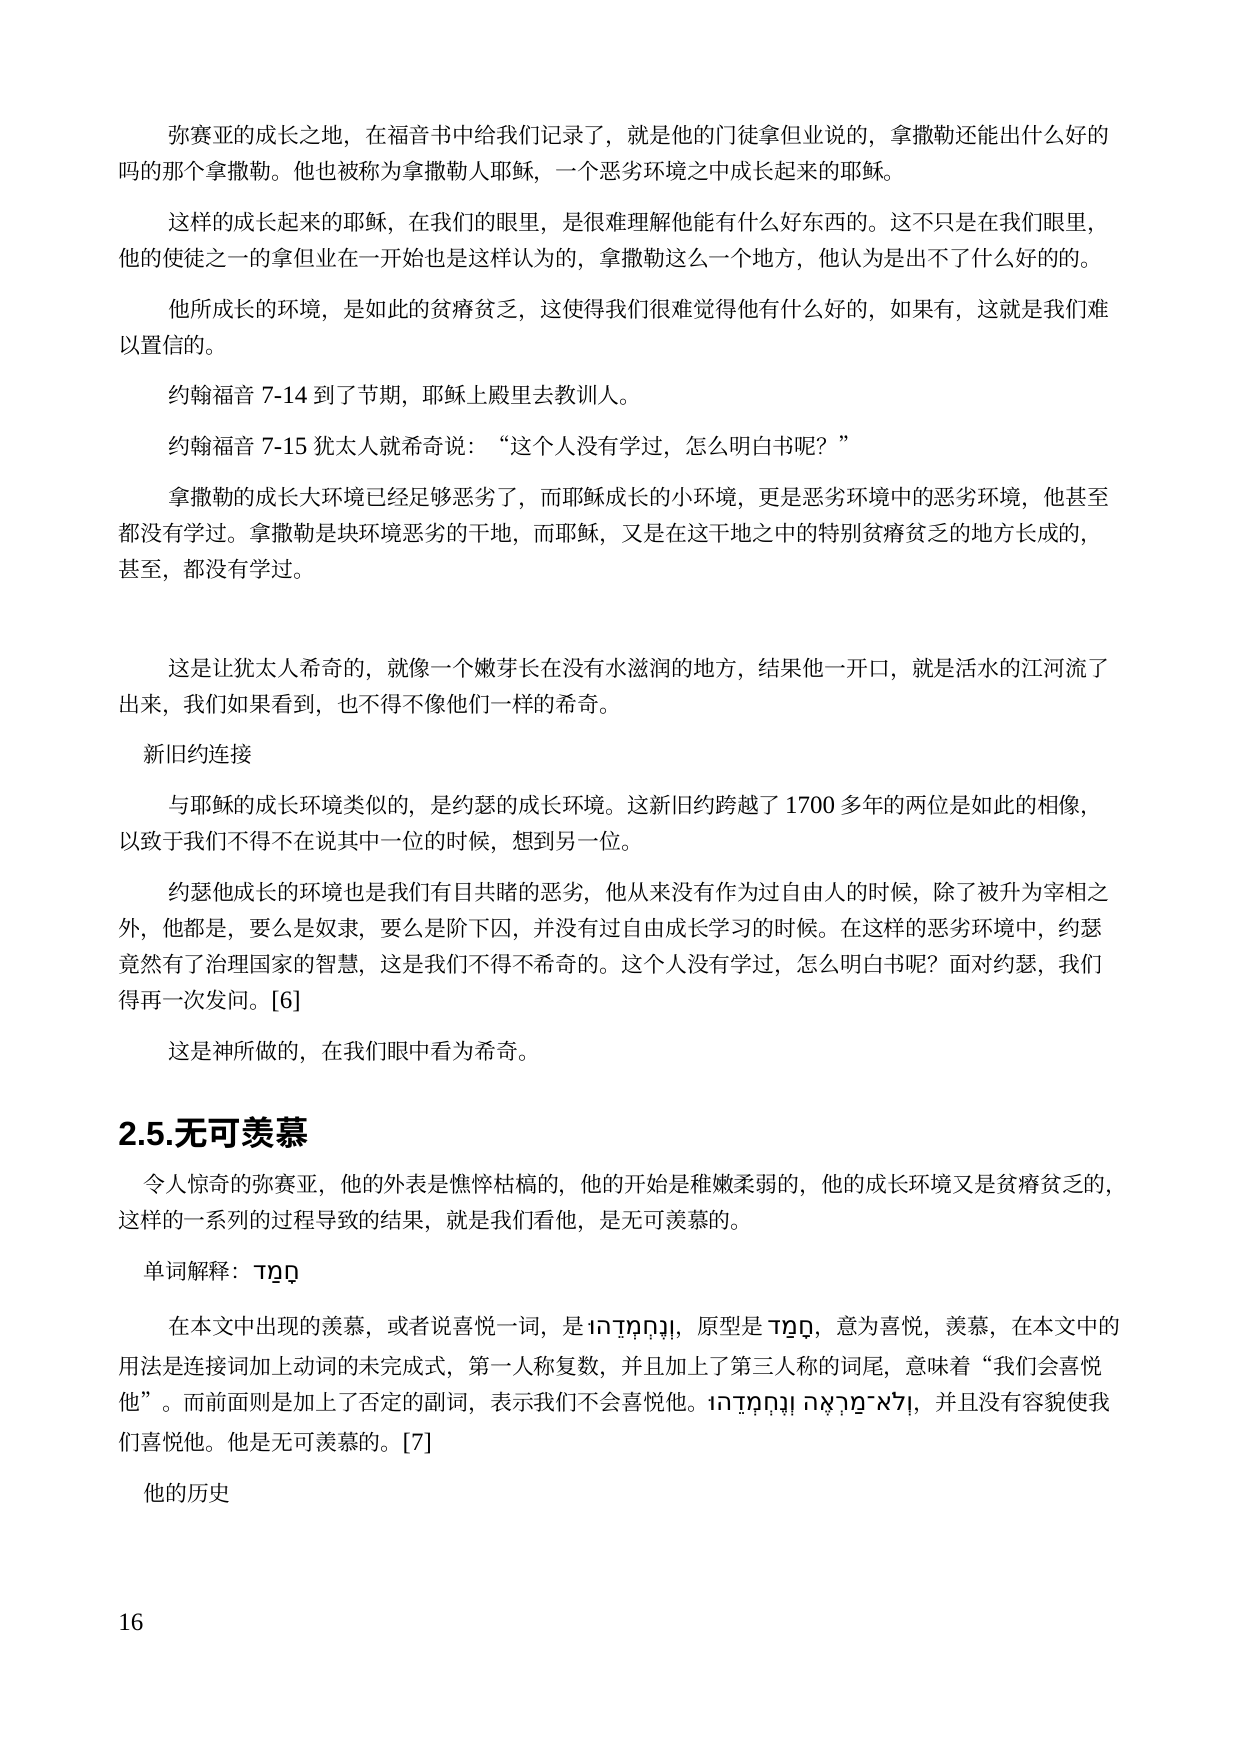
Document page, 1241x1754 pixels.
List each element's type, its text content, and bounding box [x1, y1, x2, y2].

text 弥赛亚的成长之地，在福音书中给我们记录了，就是他的门徒拿但业说的，拿撒勒还能出什么好的吗的那个拿撒勒。他也被称为拿撒勒人耶稣，一个恶劣环境之中成长起来的耶稣。 [118, 118, 1122, 186]
text 单词解释：חָמַד [118, 1254, 1122, 1289]
text 他所成长的环境，是如此的贫瘠贫乏，这使得我们很难觉得他有什么好的，如果有，这就是我们难以置信的。 [118, 292, 1122, 359]
text 约翰福音 7-15 犹太人就希奇说：“这个人没有学过，怎么明白书呢？” [118, 429, 1122, 461]
text 与耶稣的成长环境类似的，是约瑟的成长环境。这新旧约跨越了1700多年的两位是如此的相像，以致于我们不得不在说其中一位的时候，想到另一位。 [118, 788, 1122, 856]
subtitle 2.5.无可羡慕 [118, 1106, 1122, 1154]
text 在本文中出现的羡慕，或者说喜悦一词，是וְנֶחְמְדֵהוּ，原型是חָמַד，意为喜悦，羡慕，在本文中的用法是连接词加上动词的未完成式，第一人称复数，并且加上了第三人称的词尾，意味着“我们会喜悦他”。而前面则是加上了否定的副词，表示我们不会喜悦他。וְלֹא־מַרְאֶה וְנֶחְמְדֵהוּ，并且没有容貌使我们喜悦他。他是无可羡慕的。[7] [118, 1309, 1122, 1457]
text 这样的成长起来的耶稣，在我们的眼里，是很难理解他能有什么好东西的。这不只是在我们眼里，他的使徒之一的拿但业在一开始也是这样认为的，拿撒勒这么一个地方，他认为是出不了什么好的的。 [118, 205, 1122, 273]
text 他的历史 [118, 1476, 1122, 1508]
text 令人惊奇的弥赛亚，他的外表是憔悴枯槁的，他的开始是稚嫩柔弱的，他的成长环境又是贫瘠贫乏的，这样的一系列的过程导致的结果，就是我们看他，是无可羡慕的。 [118, 1167, 1122, 1235]
text 约翰福音 7-14 到了节期，耶稣上殿里去教训人。 [118, 379, 1122, 410]
text 新旧约连接 [118, 738, 1122, 769]
text 约瑟他成长的环境也是我们有目共睹的恶劣，他从来没有作为过自由人的时候，除了被升为宰相之外，他都是，要么是奴隶，要么是阶下囚，并没有过自由成长学习的时候。在这样的恶劣环境中，约瑟竟然有了治理国家的智慧，这是我们不得不希奇的。这个人没有学过，怎么明白书呢？面对约瑟，我们得再一次发问。[6] [118, 875, 1122, 1015]
text 这是让犹太人希奇的，就像一个嫩芽长在没有水滋润的地方，结果他一开口，就是活水的江河流了出来，我们如果看到，也不得不像他们一样的希奇。 [118, 651, 1122, 718]
text 拿撒勒的成长大环境已经足够恶劣了，而耶稣成长的小环境，更是恶劣环境中的恶劣环境，他甚至都没有学过。拿撒勒是块环境恶劣的干地，而耶稣，又是在这干地之中的特别贫瘠贫乏的地方长成的，甚至，都没有学过。 [118, 480, 1122, 584]
text 这是神所做的，在我们眼中看为希奇。 [118, 1034, 1122, 1066]
